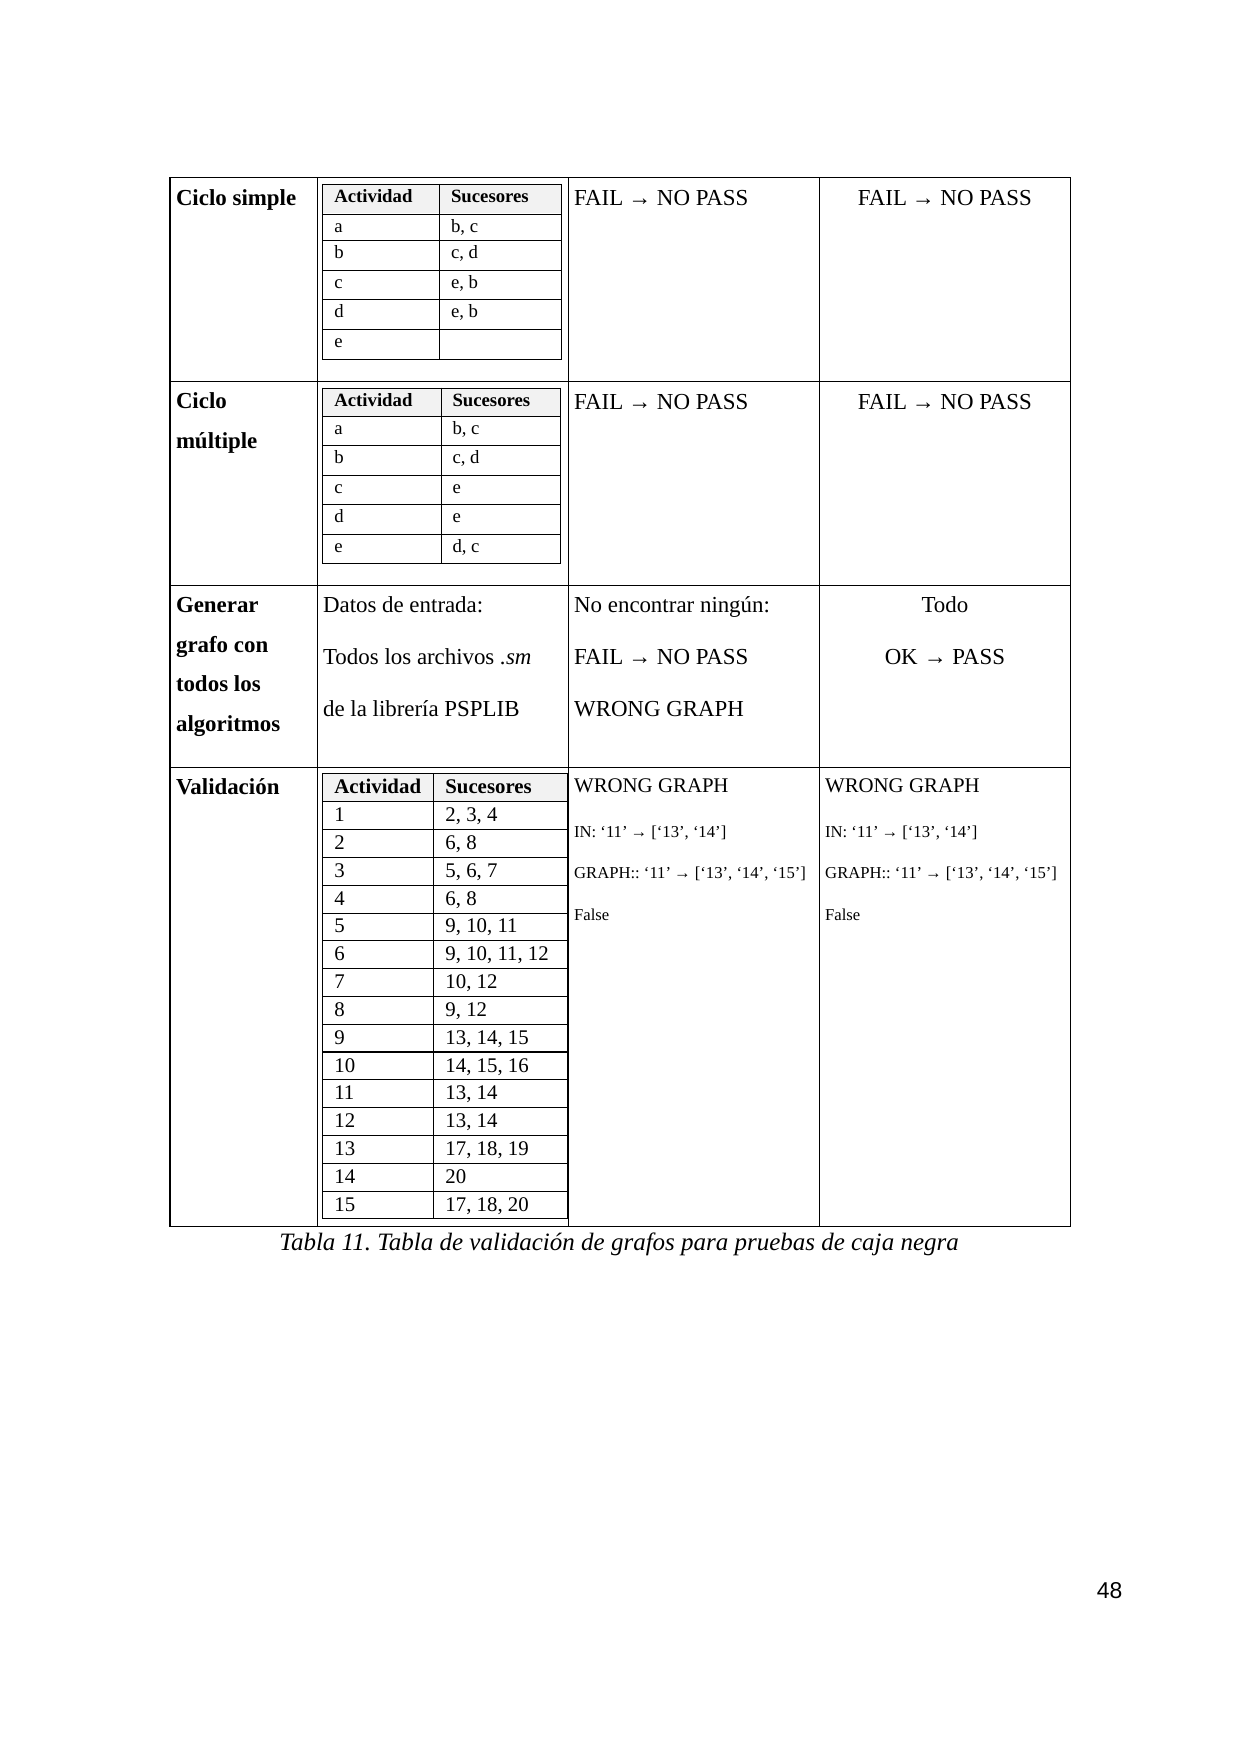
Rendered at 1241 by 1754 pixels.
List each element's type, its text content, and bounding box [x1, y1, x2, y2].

text Tabla 11. Tabla de validación de grafos para pruebas de caja negra [118, 1227, 1122, 1256]
table_cell [569, 382, 819, 584]
table_cell [318, 586, 568, 767]
table_cell [171, 178, 317, 381]
table_cell [434, 1080, 567, 1107]
table_header [323, 185, 439, 213]
table_header [323, 774, 433, 801]
table_cell [323, 830, 433, 857]
table_cell [171, 586, 317, 767]
table_cell [434, 1025, 567, 1051]
table_cell [323, 886, 433, 913]
table_cell [434, 914, 567, 940]
table_cell [323, 1108, 433, 1135]
table_cell [323, 1164, 433, 1191]
table_cell [323, 1025, 433, 1051]
table_cell [171, 768, 317, 1226]
table_cell [323, 1053, 433, 1079]
table_cell [323, 1192, 433, 1218]
table_cell [569, 178, 819, 381]
table_cell [434, 830, 567, 857]
table_cell [434, 969, 567, 996]
table_cell [434, 802, 567, 829]
table_cell [318, 178, 568, 381]
table_cell [434, 886, 567, 913]
table_cell [323, 997, 433, 1024]
table_cell [171, 382, 317, 584]
table_cell [318, 382, 568, 584]
table_cell [434, 1108, 567, 1135]
table_cell [434, 1053, 567, 1079]
table_cell [569, 586, 819, 767]
table_cell [323, 941, 433, 968]
table_header [442, 389, 560, 416]
table_cell [323, 1080, 433, 1107]
table_cell [820, 382, 1070, 584]
table_cell [323, 1136, 433, 1163]
table_header [323, 389, 441, 416]
table_cell [434, 1192, 567, 1218]
table_header [434, 774, 567, 801]
table_cell [820, 586, 1070, 767]
table_cell [318, 768, 568, 1226]
table_cell [820, 768, 1070, 1226]
table_cell [434, 997, 567, 1024]
table_cell [323, 858, 433, 885]
table_cell [323, 802, 433, 829]
table_cell [323, 969, 433, 996]
table_cell [569, 768, 819, 1226]
table_cell [434, 1136, 567, 1163]
table_cell [434, 941, 567, 968]
table_cell [820, 178, 1070, 381]
table_cell [323, 914, 433, 940]
table_header [440, 185, 561, 213]
table_cell [434, 858, 567, 885]
table_cell [434, 1164, 567, 1191]
